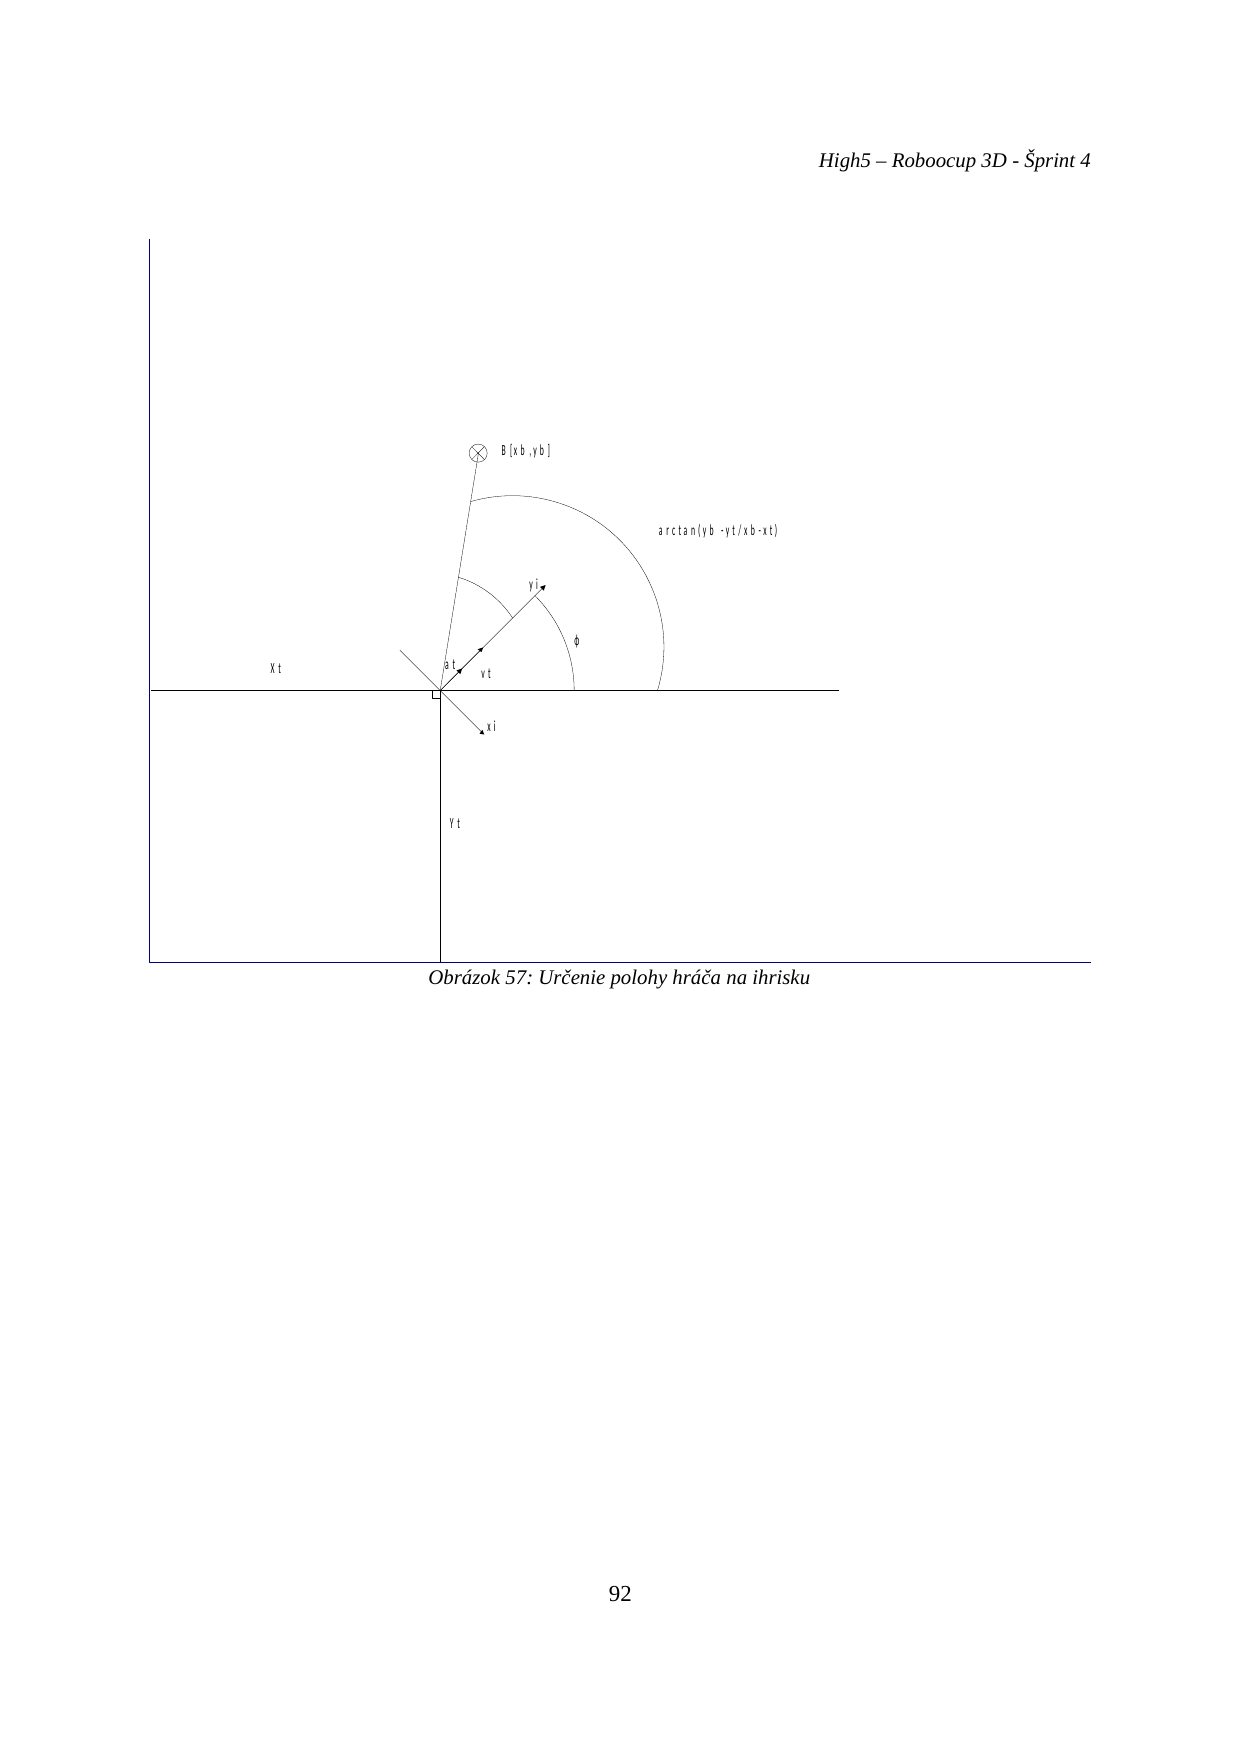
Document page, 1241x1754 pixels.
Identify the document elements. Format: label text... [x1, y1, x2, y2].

text Obrázok 57: Určenie polohy hráča na ihrisku [148, 237, 1093, 989]
